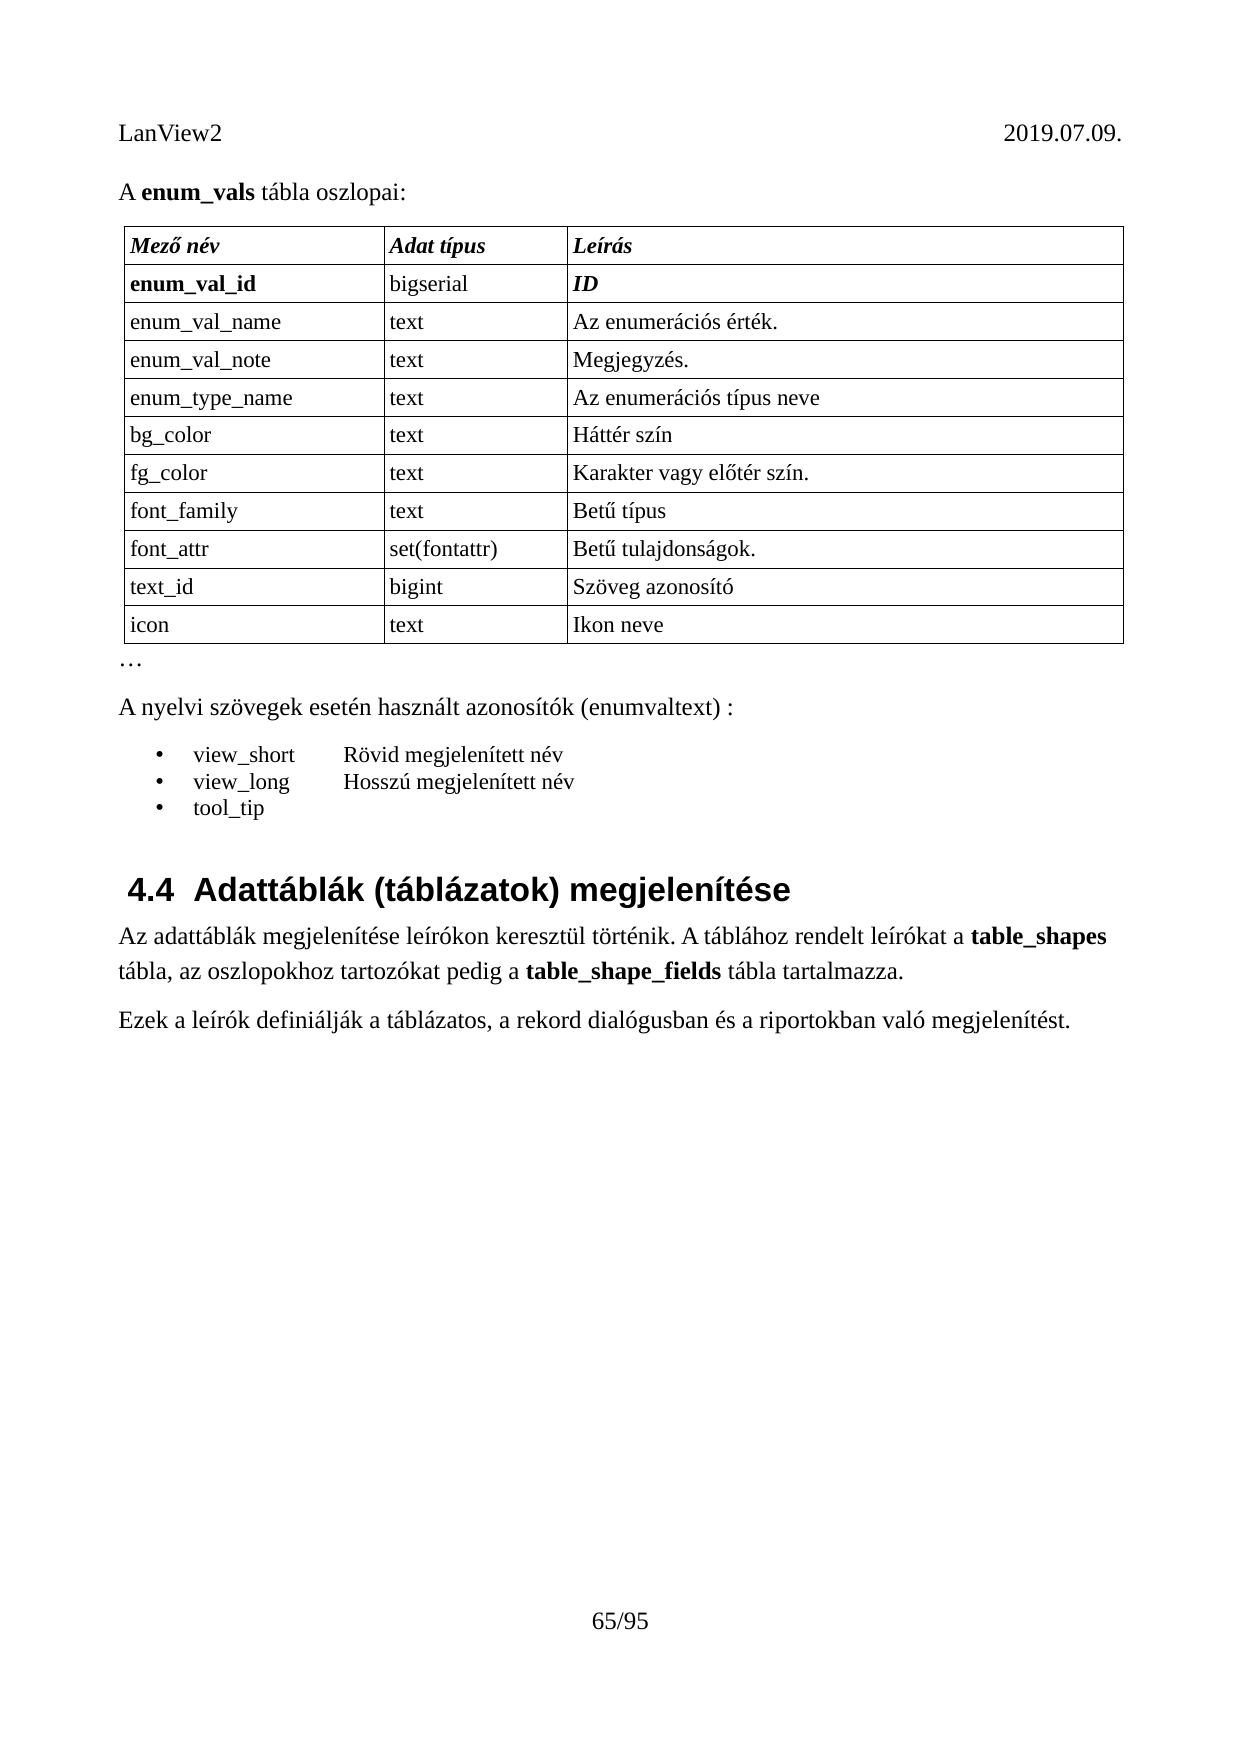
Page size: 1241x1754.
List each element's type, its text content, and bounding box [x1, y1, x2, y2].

list view_short Rövid megjelenített név [156, 741, 1122, 768]
table_cell fg_color [125, 455, 384, 492]
table_header Adat típus [385, 227, 567, 264]
text A enum_vals tábla oszlopai: [118, 177, 1122, 206]
table_cell Megjegyzés. [568, 341, 1123, 378]
table_cell enum_val_note [125, 341, 384, 378]
table_cell enum_val_name [125, 303, 384, 340]
table_cell Az enumerációs érték. [568, 303, 1123, 340]
table_cell enum_type_name [125, 379, 384, 416]
table_cell text [385, 341, 567, 378]
table_cell bigserial [385, 265, 567, 302]
table_cell text [385, 606, 567, 643]
list tool_tip [156, 794, 1122, 821]
table_cell text_id [125, 569, 384, 605]
table_cell Karakter vagy előtér szín. [568, 455, 1123, 492]
table_cell text [385, 455, 567, 492]
table_cell text [385, 303, 567, 340]
text Ezek a leírók definiálják a táblázatos, a rekord dialógusban és a riportokban való megjelenítést. [118, 1005, 1122, 1033]
table_cell text [385, 417, 567, 454]
text … [118, 643, 1122, 672]
table_cell bigint [385, 569, 567, 605]
table_cell Betű típus [568, 493, 1123, 529]
text Az adattáblák megjelenítése leírókon keresztül történik. A táblához rendelt leírókat a table_shapes tábla, az oszlopokhoz tartozókat pedig a table_shape_fields tábla tartalmazza. [118, 921, 1122, 984]
table_cell text [385, 493, 567, 529]
table_cell Ikon neve [568, 606, 1123, 643]
table_cell ID [568, 265, 1123, 302]
table_cell Háttér szín [568, 417, 1123, 454]
table_cell Betű tulajdonságok. [568, 531, 1123, 567]
list view_long Hosszú megjelenített név [156, 768, 1122, 794]
table_cell font_attr [125, 531, 384, 567]
table_cell Az enumerációs típus neve [568, 379, 1123, 416]
subtitle Adattáblák (táblázatok) megjelenítése [118, 870, 1122, 909]
table_cell icon [125, 606, 384, 643]
table_cell text [385, 379, 567, 416]
table_header Leírás [568, 227, 1123, 264]
table_cell font_family [125, 493, 384, 529]
table_cell set(fontattr) [385, 531, 567, 567]
table_header Mező név [125, 227, 384, 264]
table_cell Szöveg azonosító [568, 569, 1123, 605]
table_cell bg_color [125, 417, 384, 454]
text A nyelvi szövegek esetén használt azonosítók (enumvaltext) : [118, 692, 1122, 721]
table_cell enum_val_id [125, 265, 384, 302]
